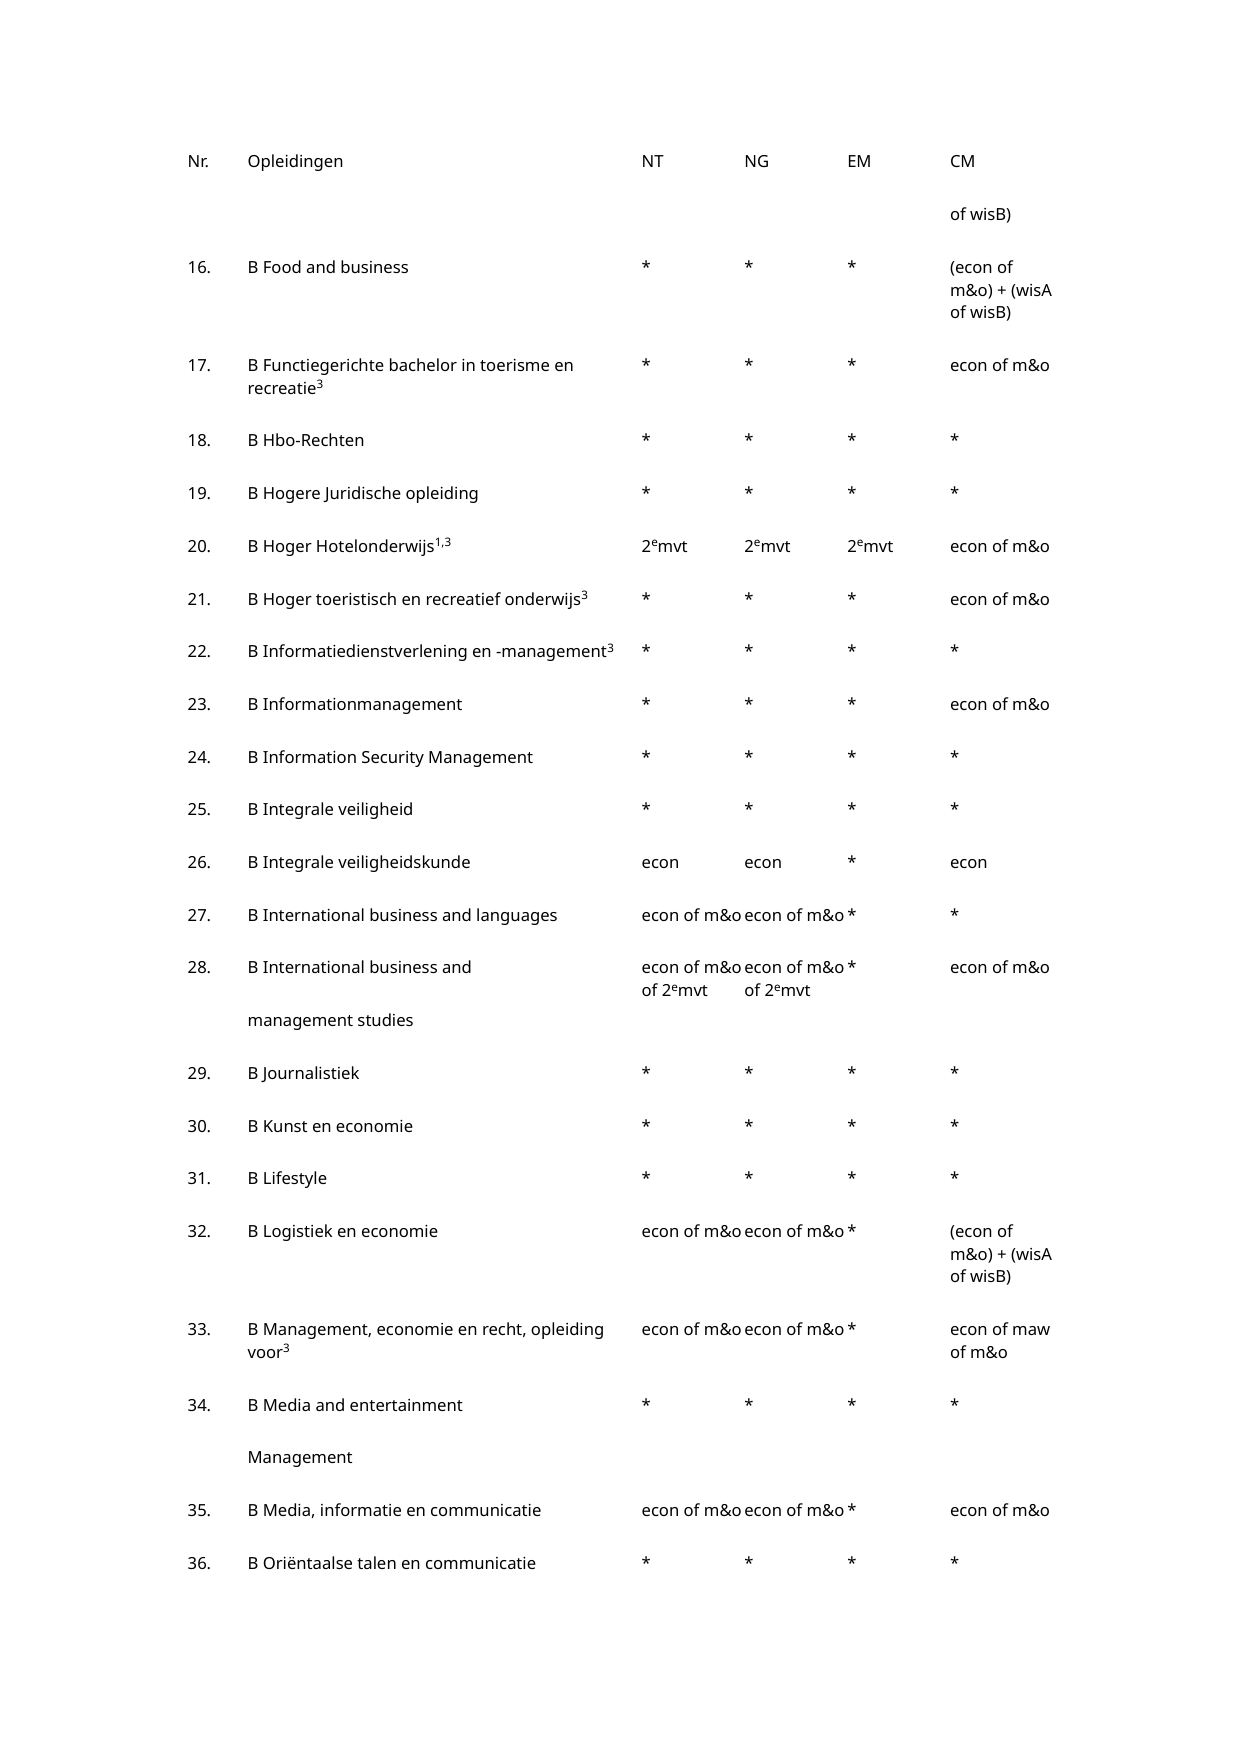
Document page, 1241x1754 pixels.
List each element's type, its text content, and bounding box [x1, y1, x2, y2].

table_header EM [847, 150, 950, 203]
table_cell * [950, 745, 1053, 798]
table_cell econ of m&o [950, 534, 1053, 587]
table_cell * [641, 693, 744, 745]
table_cell 30. [188, 1114, 247, 1167]
table_cell * [847, 1499, 950, 1551]
table_cell * [847, 1167, 950, 1219]
table_cell * [950, 1114, 1053, 1167]
table_cell econ [641, 851, 744, 903]
table_header NT [641, 150, 744, 203]
table_cell 36. [188, 1551, 247, 1574]
table_cell 28. [188, 956, 247, 1061]
table_cell * [744, 745, 847, 798]
table_cell * [744, 255, 847, 353]
table_cell of wisB) [950, 203, 1053, 255]
table_cell econ of maw of m&o [950, 1318, 1053, 1393]
table_header NG [744, 150, 847, 203]
table_cell (econ of m&o) + (wisA of wisB) [950, 255, 1053, 353]
table_cell 21. [188, 587, 247, 640]
table_cell econ of m&o [641, 1220, 744, 1318]
table_cell * [744, 1551, 847, 1574]
table_cell B Hogere Juridische opleiding [248, 482, 641, 534]
table_header CM [950, 150, 1053, 203]
table_cell * [847, 1061, 950, 1114]
table_cell 2emvt [847, 534, 950, 587]
table_cell * [847, 851, 950, 903]
table_cell * [744, 640, 847, 692]
table_cell * [950, 903, 1053, 956]
table_cell * [641, 354, 744, 429]
table_cell * [847, 956, 950, 1061]
table_cell 29. [188, 1061, 247, 1114]
table_cell 24. [188, 745, 247, 798]
table_cell * [950, 640, 1053, 692]
table_cell 25. [188, 798, 247, 851]
table_cell * [744, 354, 847, 429]
table_cell econ of m&o [744, 1499, 847, 1551]
table_cell * [847, 798, 950, 851]
table_cell B Oriëntaalse talen en communicatie [248, 1551, 641, 1574]
table_cell * [744, 429, 847, 482]
table_cell 31. [188, 1167, 247, 1219]
table_cell econ of m&o [744, 903, 847, 956]
table_cell [744, 203, 847, 255]
table_cell * [847, 903, 950, 956]
table_cell 2emvt [641, 534, 744, 587]
table_cell * [950, 1393, 1053, 1498]
table_cell econ of m&o [950, 956, 1053, 1061]
table_cell B Hoger toeristisch en recreatief onderwijs3 [248, 587, 641, 640]
table_cell * [744, 1114, 847, 1167]
table_cell * [744, 693, 847, 745]
table_cell B Logistiek en economie [248, 1220, 641, 1318]
table_cell B Food and business [248, 255, 641, 353]
table_cell * [641, 429, 744, 482]
table_cell 18. [188, 429, 247, 482]
table_cell B Journalistiek [248, 1061, 641, 1114]
table_cell econ of m&o [641, 903, 744, 956]
table_cell * [847, 587, 950, 640]
table_cell 22. [188, 640, 247, 692]
table_cell 20. [188, 534, 247, 587]
table_cell 27. [188, 903, 247, 956]
table_cell * [847, 1220, 950, 1318]
table_cell * [847, 482, 950, 534]
table_cell * [641, 745, 744, 798]
table_cell * [847, 1393, 950, 1498]
table_cell * [641, 1393, 744, 1498]
table_cell * [950, 798, 1053, 851]
table_cell econ of m&o [641, 1499, 744, 1551]
table_cell * [847, 1318, 950, 1393]
table_cell 34. [188, 1393, 247, 1498]
table_header Nr. [188, 150, 247, 203]
table_cell B Informationmanagement [248, 693, 641, 745]
table_cell 2emvt [744, 534, 847, 587]
table_cell * [847, 429, 950, 482]
table_cell * [641, 798, 744, 851]
table_cell econ [744, 851, 847, 903]
table_cell econ [950, 851, 1053, 903]
table_cell * [847, 640, 950, 692]
table_cell * [744, 1167, 847, 1219]
table_cell B Media, informatie en communicatie [248, 1499, 641, 1551]
table_cell * [847, 1114, 950, 1167]
table_cell * [847, 354, 950, 429]
table_cell * [847, 1551, 950, 1574]
table_cell * [950, 482, 1053, 534]
table_cell econ of m&o [744, 1220, 847, 1318]
table_cell [847, 203, 950, 255]
table_cell B Hoger Hotelonderwijs1,3 [248, 534, 641, 587]
table_cell B Functiegerichte bachelor in toerisme en recreatie3 [248, 354, 641, 429]
table_cell econ of m&o [950, 587, 1053, 640]
table_cell 17. [188, 354, 247, 429]
table_cell B Integrale veiligheidskunde [248, 851, 641, 903]
table_cell econ of m&o of 2emvt [641, 956, 744, 1061]
table_cell * [641, 587, 744, 640]
table_cell 33. [188, 1318, 247, 1393]
table_cell B Management, economie en recht, opleiding voor3 [248, 1318, 641, 1393]
table_cell B Hbo-Rechten [248, 429, 641, 482]
table_cell B Lifestyle [248, 1167, 641, 1219]
table_cell econ of m&o [641, 1318, 744, 1393]
table_cell B International business and management studies [248, 956, 641, 1061]
table_cell * [847, 745, 950, 798]
table_cell 23. [188, 693, 247, 745]
table_cell [641, 203, 744, 255]
table_cell * [641, 1167, 744, 1219]
table_cell * [744, 1061, 847, 1114]
table_cell econ of m&o of 2emvt [744, 956, 847, 1061]
table_cell * [641, 482, 744, 534]
table_cell [188, 203, 247, 255]
table_cell * [847, 255, 950, 353]
table_cell 26. [188, 851, 247, 903]
table_cell * [744, 798, 847, 851]
table_cell econ of m&o [950, 354, 1053, 429]
table_cell B Integrale veiligheid [248, 798, 641, 851]
table_cell * [641, 1061, 744, 1114]
table_cell [248, 203, 641, 255]
table_cell * [744, 587, 847, 640]
table_cell * [950, 1551, 1053, 1574]
table_cell * [744, 482, 847, 534]
table_cell * [641, 1114, 744, 1167]
table_cell econ of m&o [950, 1499, 1053, 1551]
table_cell * [950, 1061, 1053, 1114]
table_cell B International business and languages [248, 903, 641, 956]
table_cell econ of m&o [744, 1318, 847, 1393]
table_cell B Information Security Management [248, 745, 641, 798]
table_cell * [641, 1551, 744, 1574]
table_cell 35. [188, 1499, 247, 1551]
table_cell * [744, 1393, 847, 1498]
table_cell B Kunst en economie [248, 1114, 641, 1167]
table_header Opleidingen [248, 150, 641, 203]
table_cell * [950, 1167, 1053, 1219]
table_cell B Informatiedienstverlening en -management3 [248, 640, 641, 692]
table_cell 32. [188, 1220, 247, 1318]
table_cell * [641, 640, 744, 692]
table_cell 19. [188, 482, 247, 534]
table_cell B Media and entertainment Management [248, 1393, 641, 1498]
table_cell (econ of m&o) + (wisA of wisB) [950, 1220, 1053, 1318]
table_cell * [847, 693, 950, 745]
table_cell econ of m&o [950, 693, 1053, 745]
table_cell * [641, 255, 744, 353]
table_cell 16. [188, 255, 247, 353]
table_cell * [950, 429, 1053, 482]
